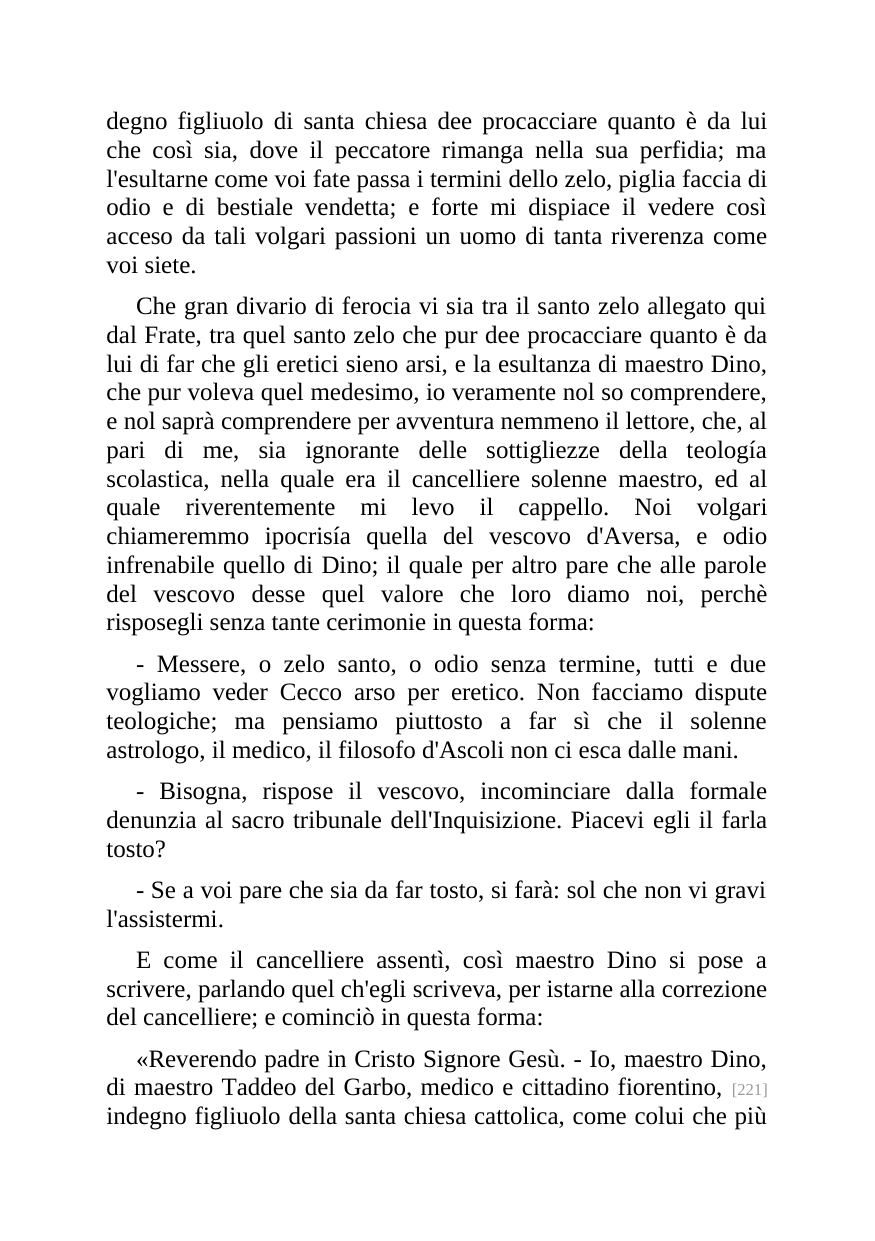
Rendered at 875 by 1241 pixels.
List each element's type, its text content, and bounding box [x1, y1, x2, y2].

text degno figliuolo di santa chiesa dee procacciare quanto è da lui che così sia, dove il peccatore rimanga nella sua perfidia; ma l'esultarne come voi fate passa i termini dello zelo, piglia faccia di odio e di bestiale vendetta; e forte mi dispiace il vedere così acceso da tali volgari passioni un uomo di tanta riverenza come voi siete. [106, 106, 768, 279]
text - Bisogna, rispose il vescovo, incominciare dalla formale denunzia al sacro tribunale dell'Inquisizione. Piacevi egli il farla tosto? [106, 776, 768, 862]
text «Reverendo padre in Cristo Signore Gesù. - Io, maestro Dino, di maestro Taddeo del Garbo, medico e cittadino fiorentino, [221] indegno figliuolo della santa chiesa cattolica, come colui che più [106, 1044, 768, 1130]
text - Se a voi pare che sia da far tosto, si farà: sol che non vi gravi l'assistermi. [106, 875, 768, 932]
text E come il cancelliere assentì, così maestro Dino si pose a scrivere, parlando quel ch'egli scriveva, per istarne alla correzione del cancelliere; e cominciò in questa forma: [106, 945, 768, 1031]
text - Messere, o zelo santo, o odio senza termine, tutti e due vogliamo veder Cecco arso per eretico. Non facciamo dispute teologiche; ma pensiamo piuttosto a far sì che il solenne astrologo, il medico, il filosofo d'Ascoli non ci esca dalle mani. [106, 649, 768, 764]
text Che gran divario di ferocia vi sia tra il santo zelo allegato qui dal Frate, tra quel santo zelo che pur dee procacciare quanto è da lui di far che gli eretici sieno arsi, e la esultanza di maestro Dino, che pur voleva quel medesimo, io veramente nol so comprendere, e nol saprà comprendere per avventura nemmeno il lettore, che, al pari di me, sia ignorante delle sottigliezze della teología scolastica, nella quale era il cancelliere solenne maestro, ed al quale riverentemente mi levo il cappello. Noi volgari chiameremmo ipocrisía quella del vescovo d'Aversa, e odio infrenabile quello di Dino; il quale per altro pare che alle parole del vescovo desse quel valore che loro diamo noi, perchè risposegli senza tante cerimonie in questa forma: [106, 291, 768, 636]
